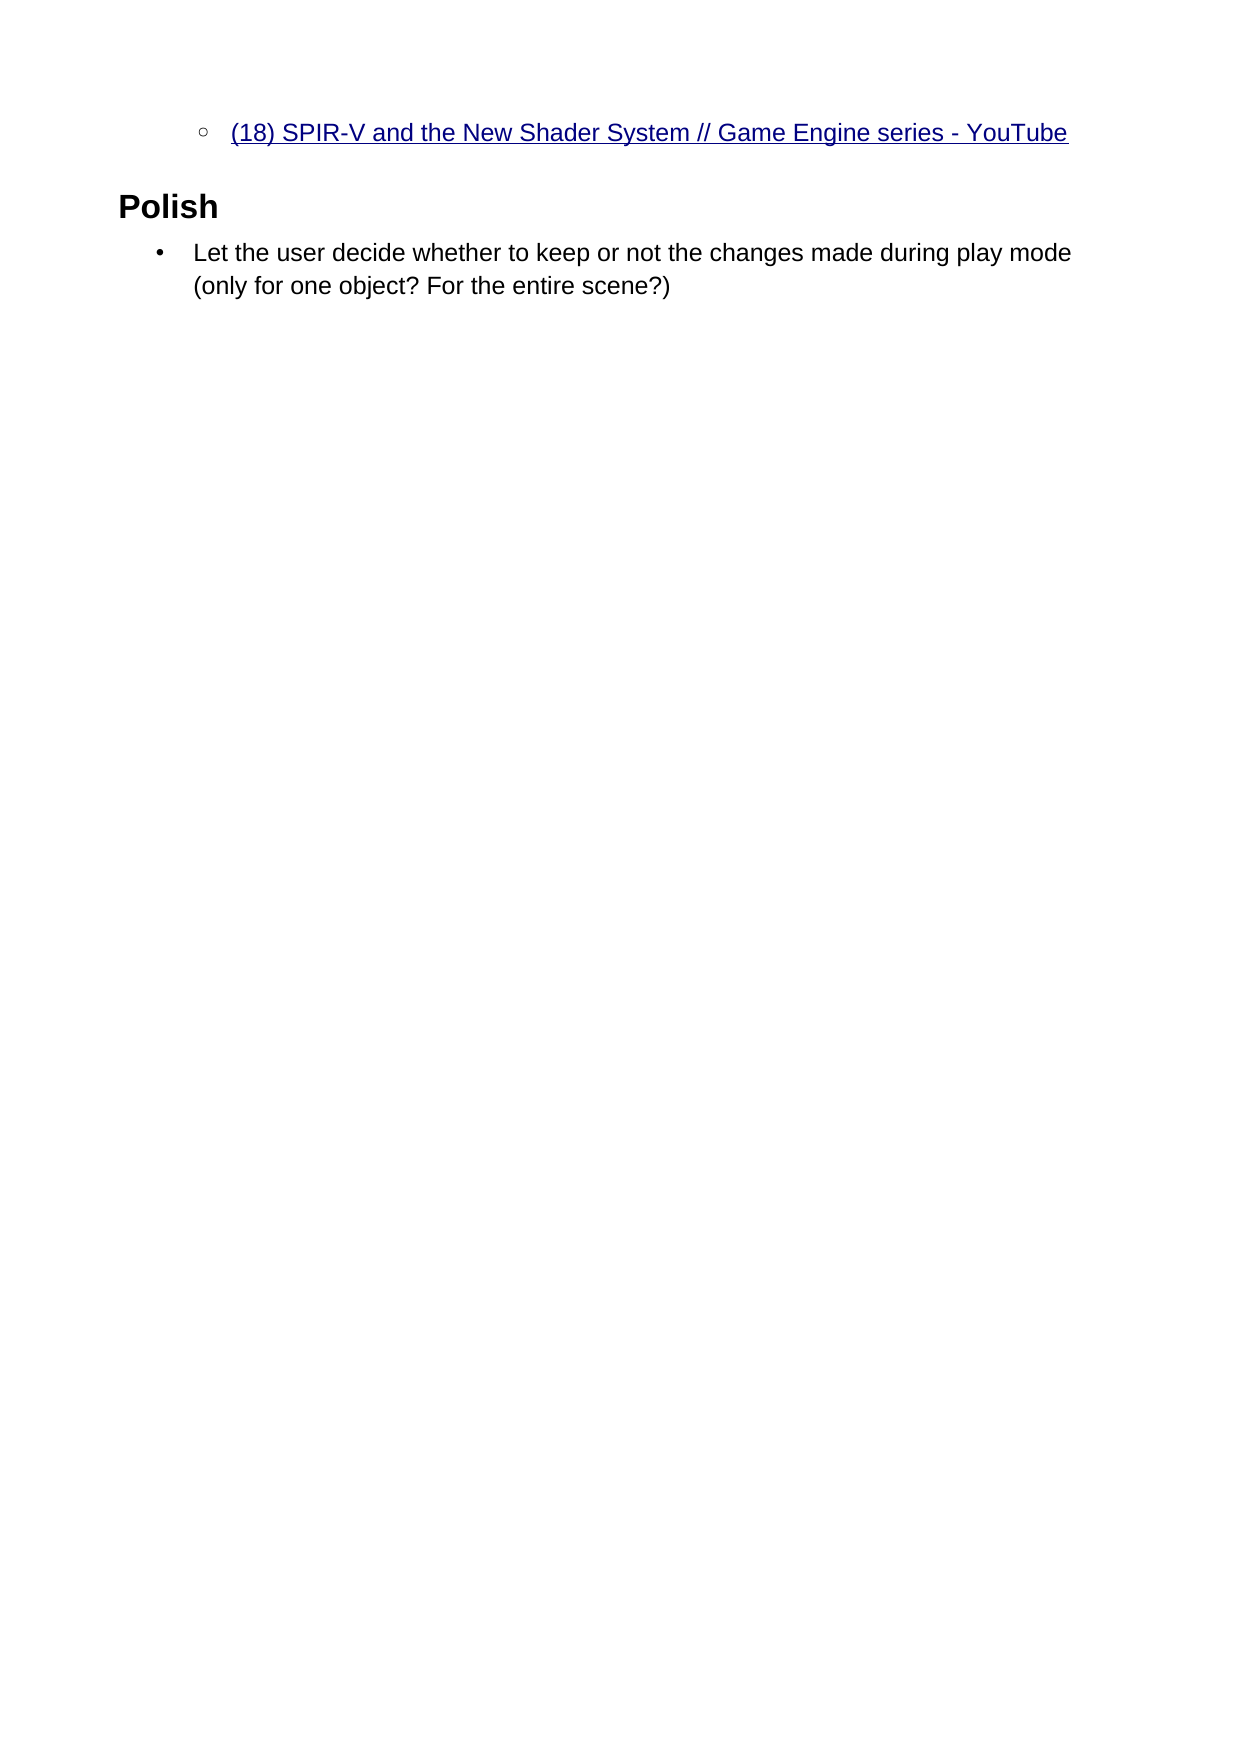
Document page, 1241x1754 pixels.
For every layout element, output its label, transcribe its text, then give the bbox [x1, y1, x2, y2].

subtitle Polish [118, 187, 1122, 225]
list (18) SPIR-V and the New Shader System // Game Engine series - YouTube [193, 118, 1122, 147]
list Let the user decide whether to keep or not the changes made during play mode (only for one object? For the entire scene?) [156, 238, 1122, 300]
